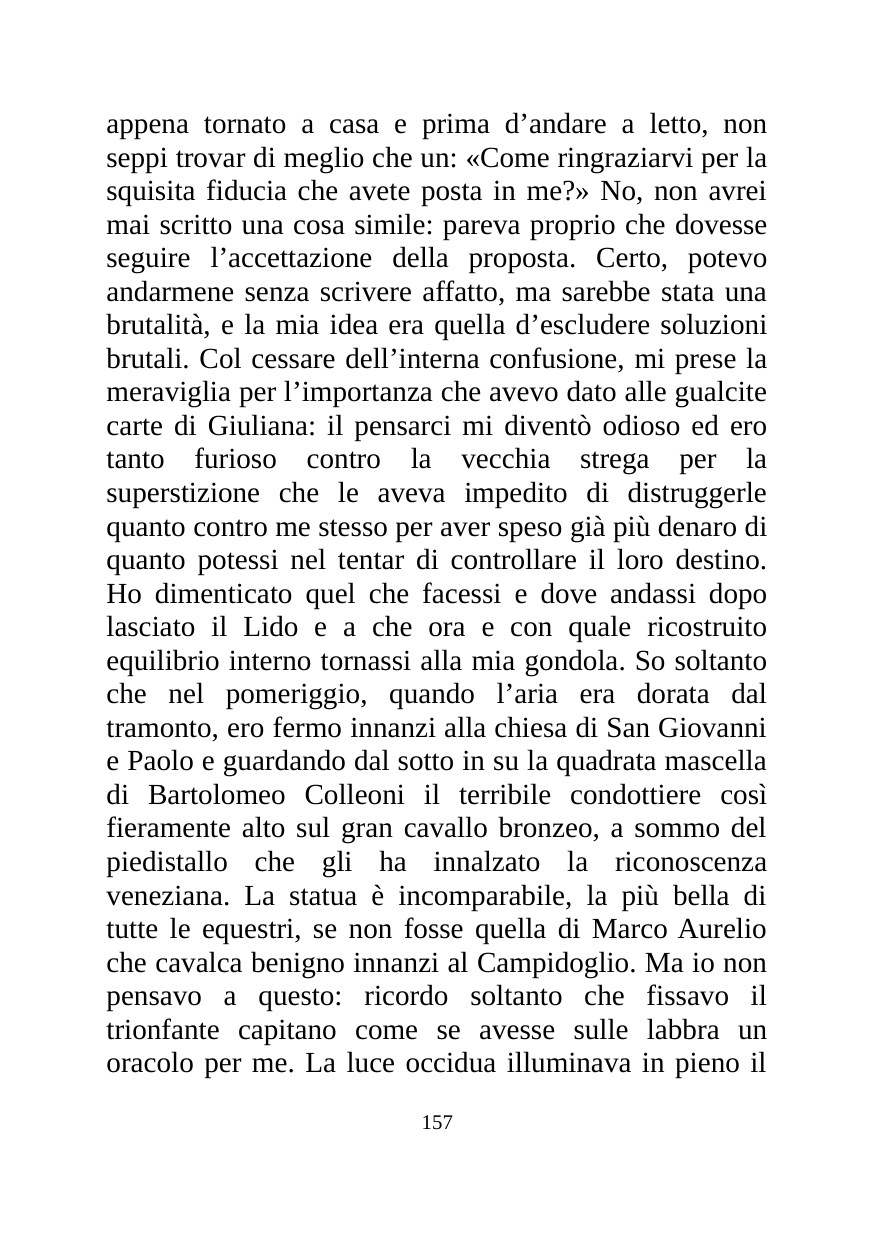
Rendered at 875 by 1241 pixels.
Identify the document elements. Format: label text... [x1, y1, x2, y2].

text appena tornato a casa e prima d’andare a letto, non seppi trovar di meglio che un: «Come ringraziarvi per la squisita fiducia che avete posta in me?» No, non avrei mai scritto una cosa simile: pareva proprio che dovesse seguire l’accettazione della proposta. Certo, potevo andarmene senza scrivere affatto, ma sarebbe stata una brutalità, e la mia idea era quella d’escludere soluzioni brutali. Col cessare dell’interna confusione, mi prese la meraviglia per l’importanza che avevo dato alle gualcite carte di Giuliana: il pensarci mi diventò odioso ed ero tanto furioso contro la vecchia strega per la superstizione che le aveva impedito di distruggerle quanto contro me stesso per aver speso già più denaro di quanto potessi nel tentar di controllare il loro destino. Ho dimenticato quel che facessi e dove andassi dopo lasciato il Lido e a che ora e con quale ricostruito equilibrio interno tornassi alla mia gondola. So soltanto che nel pomeriggio, quando l’aria era dorata dal tramonto, ero fermo innanzi alla chiesa di San Giovanni e Paolo e guardando dal sotto in su la quadrata mascella di Bartolomeo Colleoni il terribile condottiere così fieramente alto sul gran cavallo bronzeo, a sommo del piedistallo che gli ha innalzato la riconoscenza veneziana. La statua è incomparabile, la più bella di tutte le equestri, se non fosse quella di Marco Aurelio che cavalca benigno innanzi al Campidoglio. Ma io non pensavo a questo: ricordo soltanto che fissavo il trionfante capitano come se avesse sulle labbra un oracolo per me. La luce occidua illuminava in pieno il [106, 106, 768, 1079]
